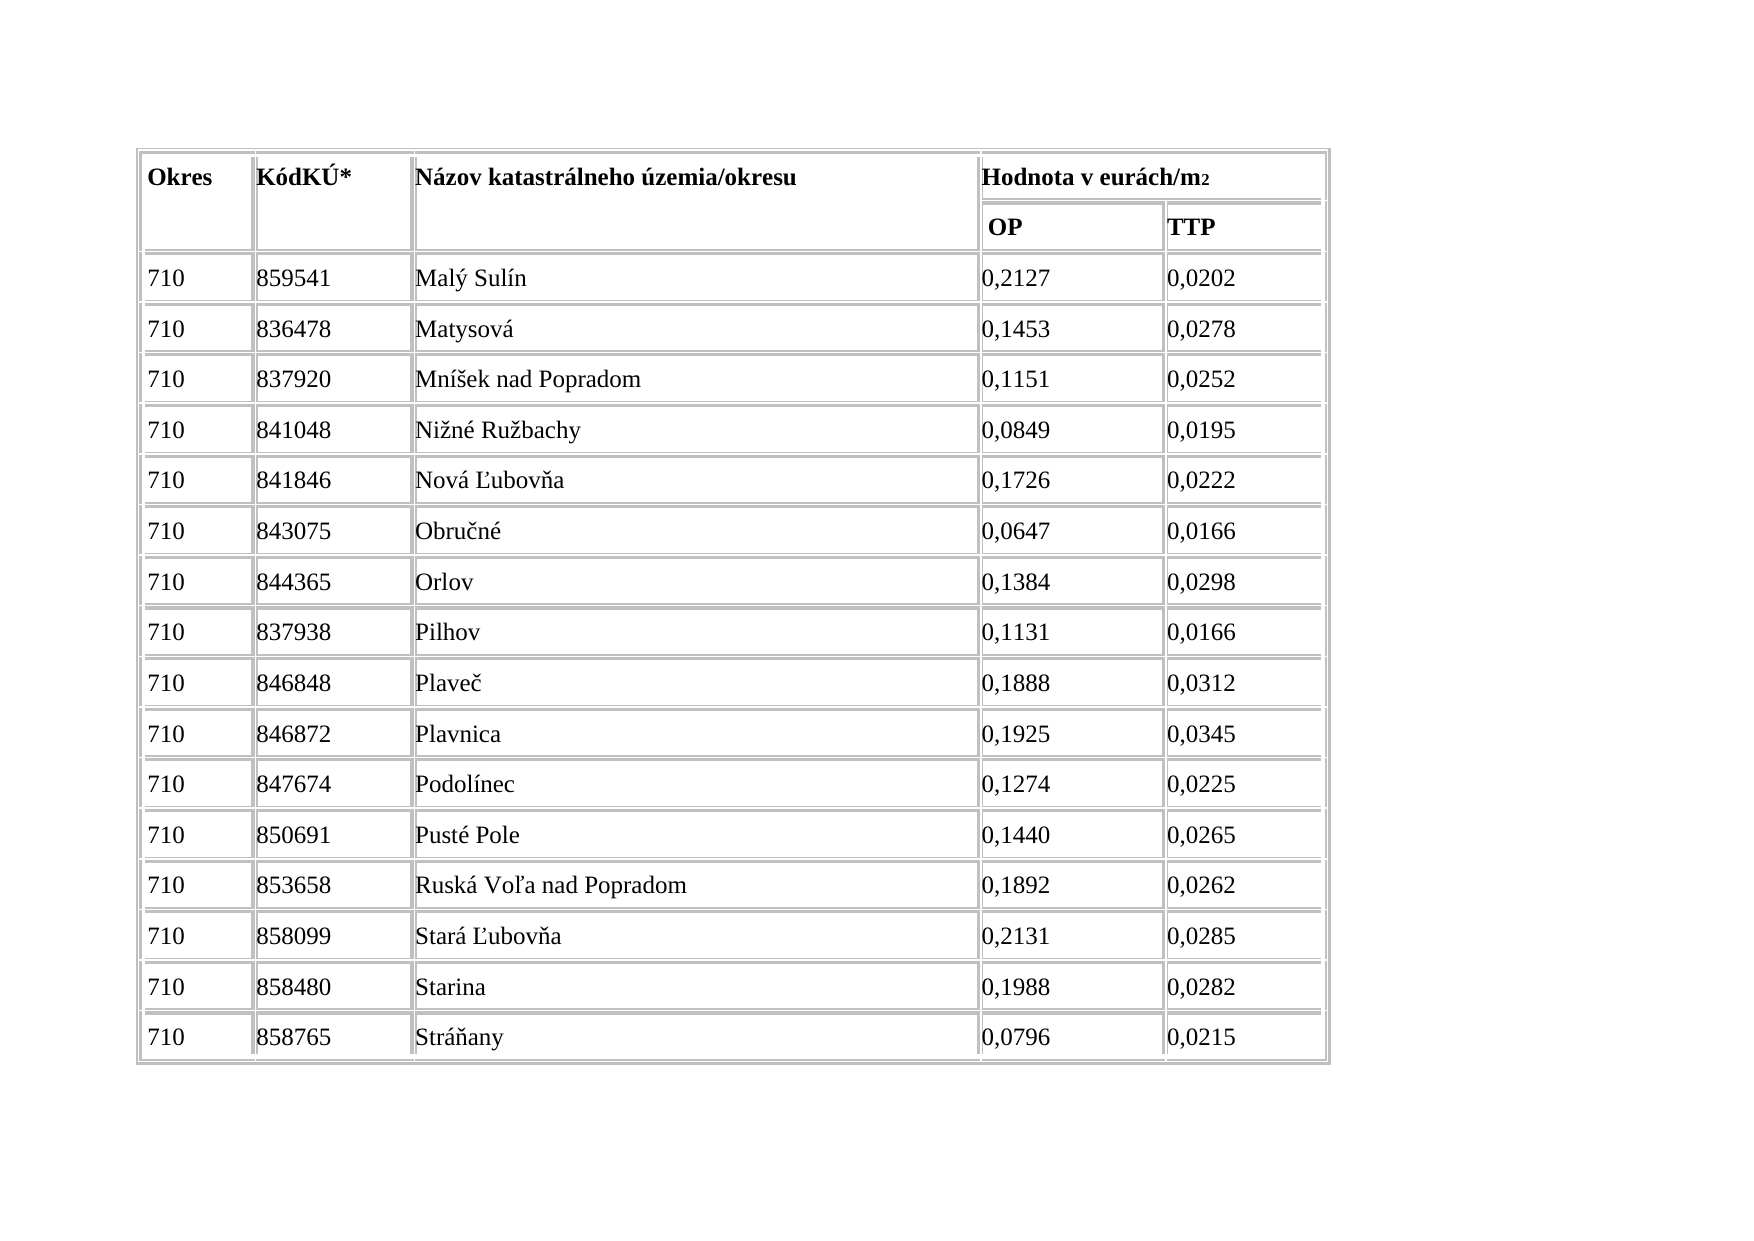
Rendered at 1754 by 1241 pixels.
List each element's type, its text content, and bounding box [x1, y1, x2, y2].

table_cell 710 [139, 553, 254, 603]
table_cell 0,1151 [983, 356, 1162, 401]
table_cell 846872 [258, 711, 410, 755]
table_cell 710 [139, 603, 254, 654]
table_cell 0,0222 [1165, 451, 1328, 502]
table_cell 710 [139, 451, 254, 502]
table_header Okres [142, 154, 254, 249]
table_cell 841846 [258, 458, 410, 502]
table_cell 0,0849 [983, 407, 1162, 451]
table_cell Obručné [417, 508, 977, 553]
table_cell 859541 [258, 255, 410, 299]
table_cell 0,0166 [1165, 603, 1328, 654]
table_cell 837938 [258, 610, 410, 654]
table_cell 0,0202 [1165, 249, 1328, 299]
table_cell 0,0166 [1165, 502, 1328, 553]
table_cell Podolínec [417, 761, 977, 806]
table_cell Stará Ľubovňa [417, 913, 977, 958]
table_cell 0,1892 [983, 863, 1162, 907]
table_cell 858099 [258, 913, 410, 958]
table_cell Mníšek nad Popradom [417, 356, 977, 401]
table_cell 0,0796 [980, 1008, 1165, 1059]
table_cell Stráňany [414, 1008, 980, 1059]
table_cell 0,1384 [983, 559, 1162, 603]
table_cell 0,0195 [1165, 401, 1328, 451]
table_cell 0,0647 [983, 508, 1162, 553]
table_cell 844365 [258, 559, 410, 603]
table_cell 0,0285 [1165, 907, 1328, 958]
table_cell 0,0282 [1165, 958, 1328, 1008]
table_cell 710 [139, 806, 254, 856]
table_cell 0,1888 [983, 660, 1162, 704]
table_cell 0,1925 [983, 711, 1162, 755]
table_cell 0,0252 [1165, 350, 1328, 401]
table_cell 710 [139, 856, 254, 907]
table_cell 0,2127 [983, 255, 1162, 299]
table_cell 850691 [258, 812, 410, 856]
table_cell Pilhov [417, 610, 977, 654]
table_cell 858765 [255, 1008, 413, 1059]
table_cell Plavnica [417, 711, 977, 755]
table_cell 0,1274 [983, 761, 1162, 806]
table_header Hodnota v eurách/m2 [980, 149, 1328, 198]
table_cell 710 [139, 350, 254, 401]
table_cell 710 [139, 907, 254, 958]
table_cell 710 [139, 300, 254, 350]
table_cell 0,1726 [983, 458, 1162, 502]
table_cell 710 [139, 401, 254, 451]
table_cell 710 [139, 654, 254, 704]
table_header KódKÚ* [255, 149, 413, 249]
table_cell 0,0312 [1165, 654, 1328, 704]
table_header Názov katastrálneho územia/okresu [414, 149, 980, 249]
table_cell 0,0225 [1165, 755, 1328, 806]
table_cell 710 [139, 755, 254, 806]
table_cell 0,0278 [1165, 300, 1328, 350]
table_cell Malý Sulín [417, 255, 977, 299]
table_cell 846848 [258, 660, 410, 704]
table_cell 0,0345 [1165, 705, 1328, 755]
table_cell 847674 [258, 761, 410, 806]
table_cell 0,1440 [983, 812, 1162, 856]
table_cell 0,0215 [1165, 1008, 1328, 1059]
table_cell 0,1453 [983, 306, 1162, 350]
table_cell 0,0265 [1165, 806, 1328, 856]
table_cell 710 [139, 502, 254, 553]
table_cell 843075 [258, 508, 410, 553]
table_cell Matysová [417, 306, 977, 350]
table_cell 710 [139, 958, 254, 1008]
table_cell 837920 [258, 356, 410, 401]
table_cell 710 [139, 705, 254, 755]
table_cell Ruská Voľa nad Popradom [417, 863, 977, 907]
table_cell 710 [139, 249, 254, 299]
table_cell 0,0262 [1165, 856, 1328, 907]
table_cell Nižné Ružbachy [417, 407, 977, 451]
table_cell Plaveč [417, 660, 977, 704]
table_cell 858480 [258, 964, 410, 1008]
table_cell 0,1988 [983, 964, 1162, 1008]
table_cell 710 [139, 1008, 254, 1059]
table_cell Nová Ľubovňa [417, 458, 977, 502]
table_cell 853658 [258, 863, 410, 907]
table_cell TTP [1165, 198, 1328, 249]
table_cell Starina [417, 964, 977, 1008]
table_cell 836478 [258, 306, 410, 350]
table_cell 841048 [258, 407, 410, 451]
table_cell Orlov [417, 559, 977, 603]
table_cell OP [983, 205, 1162, 249]
table_cell 0,1131 [983, 610, 1162, 654]
table_cell 0,2131 [983, 913, 1162, 958]
table_cell 0,0298 [1165, 553, 1328, 603]
table_cell Pusté Pole [417, 812, 977, 856]
